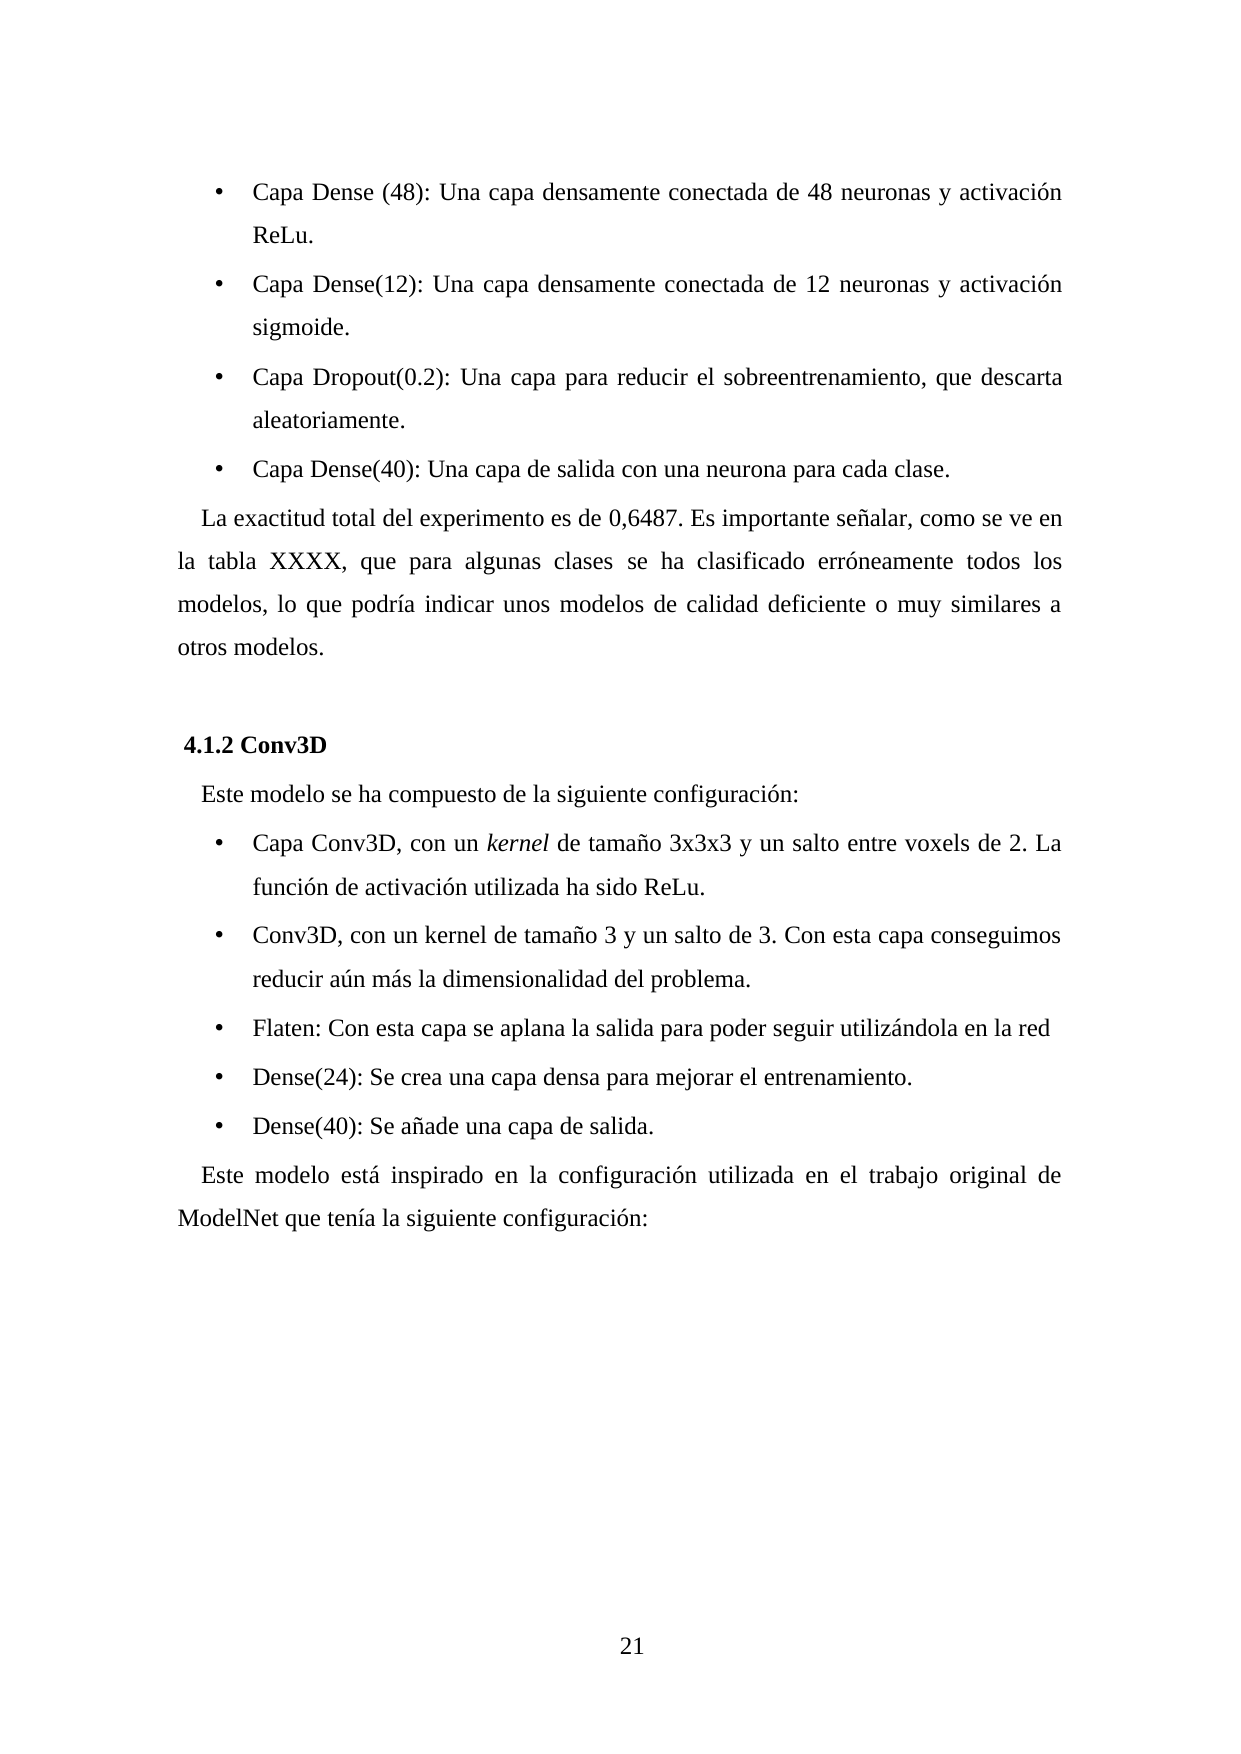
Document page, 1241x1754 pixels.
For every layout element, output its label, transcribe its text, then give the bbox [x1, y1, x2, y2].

list Conv3D, con un kernel de tamaño 3 y un salto de 3. Con esta capa conseguimos reducir aún más la dimensionalidad del problema. [215, 921, 1063, 992]
text La exactitud total del experimento es de 0,6487. Es importante señalar, como se ve en la tabla XXXX, que para algunas clases se ha clasificado erróneamente todos los modelos, lo que podría indicar unos modelos de calidad deficiente o muy similares a otros modelos. [177, 503, 1063, 661]
text Este modelo está inspirado en la configuración utilizada en el trabajo original de ModelNet que tenía la siguiente configuración: [177, 1160, 1063, 1232]
subtitle Conv3D [177, 730, 1063, 759]
list Capa Conv3D, con un kernel de tamaño 3x3x3 y un salto entre voxels de 2. La función de activación utilizada ha sido ReLu. [215, 828, 1063, 900]
list Dense(24): Se crea una capa densa para mejorar el entrenamiento. [215, 1062, 1063, 1091]
list Dense(40): Se añade una capa de salida. [215, 1111, 1063, 1140]
list Capa Dense (48): Una capa densamente conectada de 48 neuronas y activación ReLu. [215, 177, 1063, 249]
list Flaten: Con esta capa se aplana la salida para poder seguir utilizándola en la red [215, 1013, 1063, 1042]
text Este modelo se ha compuesto de la siguiente configuración: [177, 779, 1063, 808]
list Capa Dense(40): Una capa de salida con una neurona para cada clase. [215, 454, 1063, 482]
list Capa Dense(12): Una capa densamente conectada de 12 neuronas y activación sigmoide. [215, 269, 1063, 341]
list Capa Dropout(0.2): Una capa para reducir el sobreentrenamiento, que descarta aleatoriamente. [215, 362, 1063, 433]
